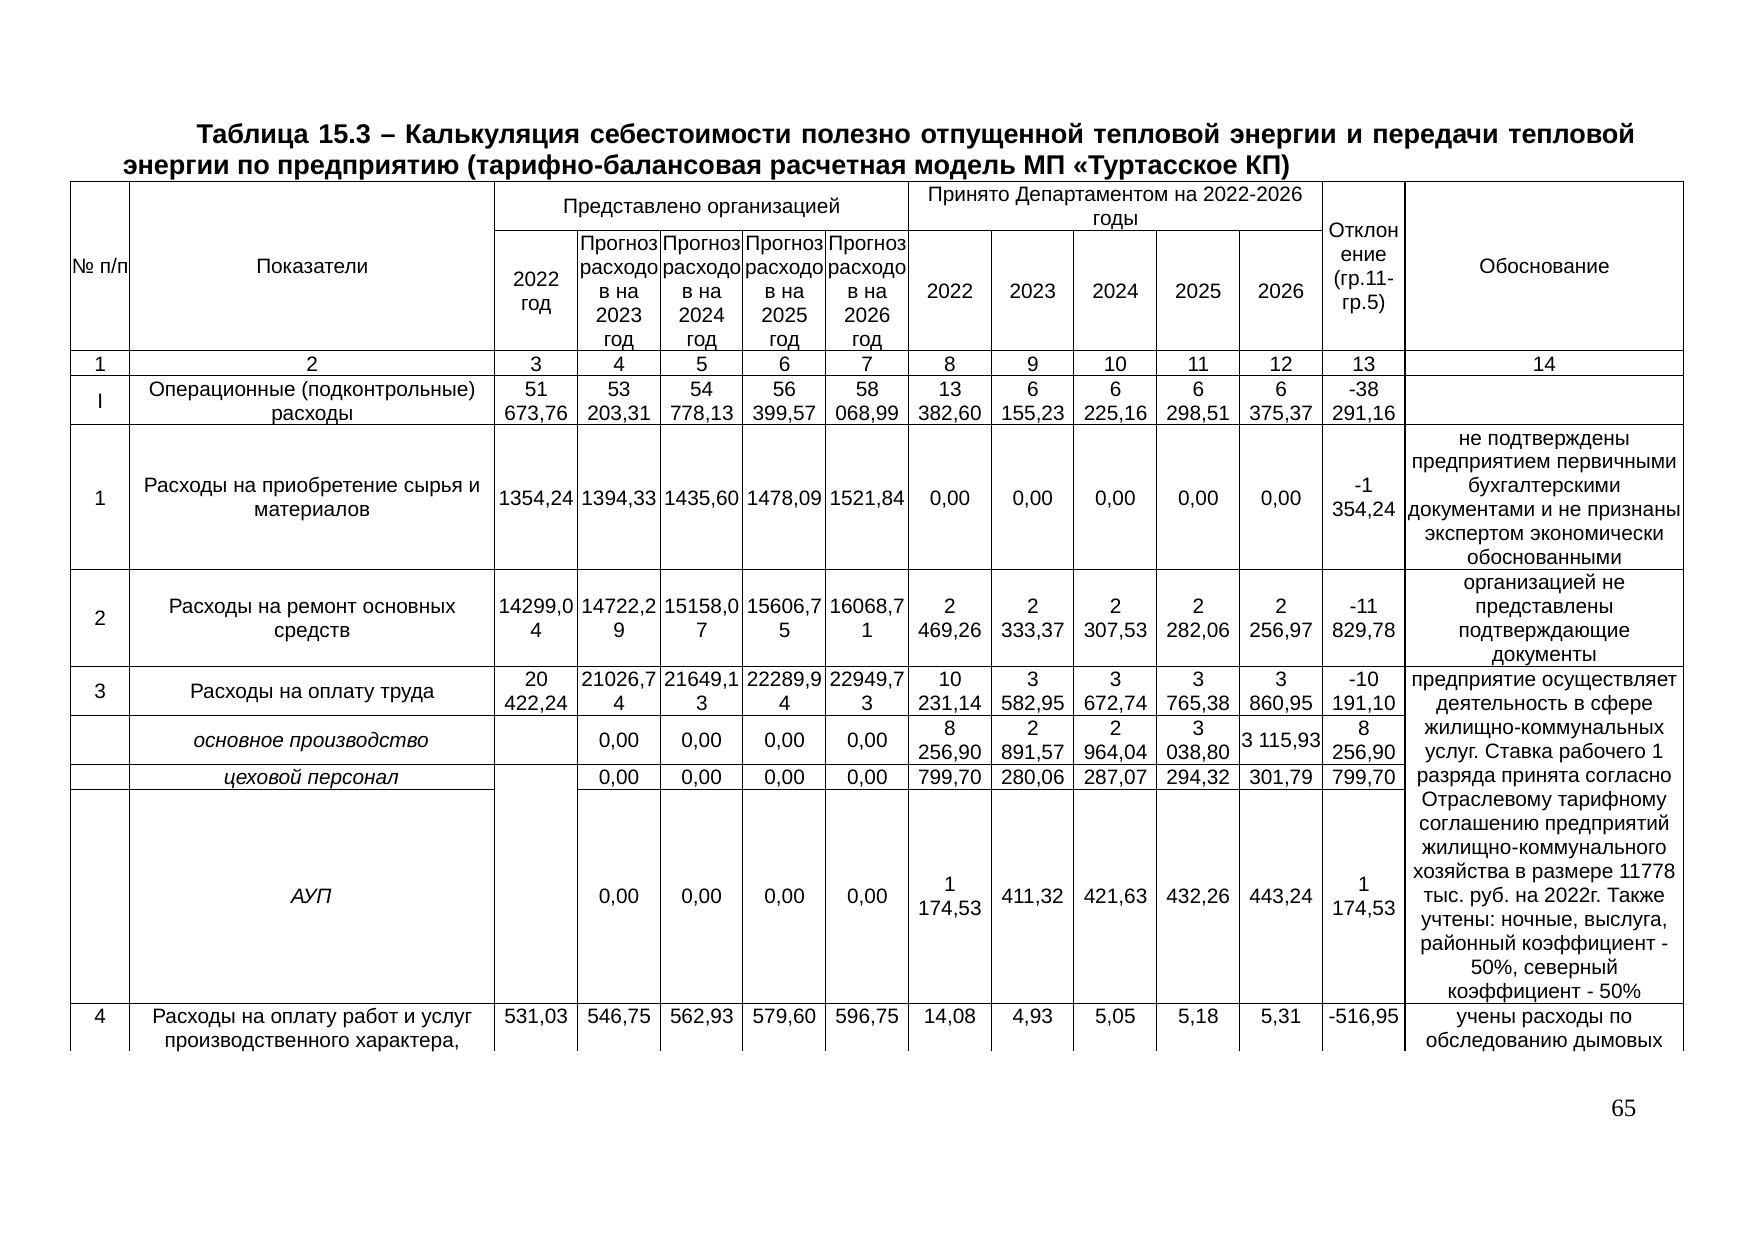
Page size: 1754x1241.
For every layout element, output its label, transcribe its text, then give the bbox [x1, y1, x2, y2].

table_cell Прогноз расходов на 2026 год [826, 231, 908, 350]
table_cell 432,26 [1157, 790, 1239, 1002]
table_cell 14,08 [909, 1004, 991, 1051]
table_cell 287,07 [1074, 765, 1156, 789]
table_cell 411,32 [992, 790, 1073, 1002]
table_cell 7 [826, 351, 908, 375]
table_cell 0,00 [1074, 425, 1156, 569]
table_cell Расходы на оплату работ и услуг производственного характера, [130, 1004, 494, 1051]
table_cell 2 469,26 [909, 570, 991, 666]
table_cell основное производство [130, 716, 494, 764]
table_cell 11 [1157, 351, 1239, 375]
table_cell [71, 765, 129, 789]
table_cell 22949,73 [826, 667, 908, 715]
table_cell Расходы на ремонт основных средств [130, 570, 494, 666]
table_cell 2 891,57 [992, 716, 1073, 764]
table_cell 4,93 [992, 1004, 1073, 1051]
table_header № п/п [71, 182, 129, 350]
table_cell 54 778,13 [661, 376, 742, 424]
table_cell 6 225,16 [1074, 376, 1156, 424]
table_header Принято Департаментом на 2022-2026 годы [909, 182, 1322, 229]
table_cell 0,00 [826, 716, 908, 764]
table_cell Операционные (подконтрольные) расходы [130, 376, 494, 424]
table_cell Расходы на оплату труда [130, 667, 494, 715]
table_cell 0,00 [661, 716, 742, 764]
table_cell организацией не представлены подтверждающие документы [1406, 570, 1683, 666]
table_cell 0,00 [1240, 425, 1322, 569]
table_cell 5,31 [1240, 1004, 1322, 1051]
table_cell 12 [1240, 351, 1322, 375]
table_cell 3 038,80 [1157, 716, 1239, 764]
table_cell 2023 [992, 231, 1073, 350]
table_cell 0,00 [578, 790, 660, 1002]
table_cell -1 354,24 [1323, 425, 1404, 569]
table_cell 4 [578, 351, 660, 375]
table_cell 531,03 [495, 1004, 577, 1051]
table_cell 3 860,95 [1240, 667, 1322, 715]
table_cell -11 829,78 [1323, 570, 1404, 666]
table_cell 3 [495, 351, 577, 375]
table_header Отклонение (гр.11-гр.5) [1323, 182, 1404, 350]
table_cell Прогноз расходов на 2023 год [578, 231, 660, 350]
table_cell 53 203,31 [578, 376, 660, 424]
table_cell 22289,94 [743, 667, 825, 715]
table_cell 6 298,51 [1157, 376, 1239, 424]
table_cell 8 256,90 [1323, 716, 1404, 764]
table_cell 0,00 [826, 765, 908, 789]
table_cell 2 256,97 [1240, 570, 1322, 666]
table_cell 6 155,23 [992, 376, 1073, 424]
table_cell 421,63 [1074, 790, 1156, 1002]
table_cell 16068,71 [826, 570, 908, 666]
table_cell 10 [1074, 351, 1156, 375]
table_cell 0,00 [743, 790, 825, 1002]
table_cell Прогноз расходов на 2024 год [661, 231, 742, 350]
table_cell 5,18 [1157, 1004, 1239, 1051]
table_cell 56 399,57 [743, 376, 825, 424]
table_cell 21649,13 [661, 667, 742, 715]
table_cell 1 [71, 425, 129, 569]
table_cell 0,00 [992, 425, 1073, 569]
table_cell 0,00 [661, 765, 742, 789]
table_cell 596,75 [826, 1004, 908, 1051]
table_cell 1521,84 [826, 425, 908, 569]
table_cell 546,75 [578, 1004, 660, 1051]
table_cell 9 [992, 351, 1073, 375]
table_cell Прогноз расходов на 2025 год [743, 231, 825, 350]
table_cell 1354,24 [495, 425, 577, 569]
table_cell 0,00 [578, 765, 660, 789]
table_cell 3 115,93 [1240, 716, 1322, 764]
table_cell не подтверждены предприятием первичными бухгалтерскими документами и не признаны экспертом экономически обоснованными [1406, 425, 1683, 569]
table_cell [71, 716, 129, 764]
table_cell 5 [661, 351, 742, 375]
table_cell 2 [71, 570, 129, 666]
table_cell [1406, 376, 1683, 424]
table_cell 2 333,37 [992, 570, 1073, 666]
table_cell 51 673,76 [495, 376, 577, 424]
table_cell [495, 716, 577, 764]
table_header Представлено организацией [495, 182, 908, 229]
table_cell 2 964,04 [1074, 716, 1156, 764]
table_cell 4 [71, 1004, 129, 1051]
table_cell 0,00 [909, 425, 991, 569]
table_cell 1435,60 [661, 425, 742, 569]
table_cell 14722,29 [578, 570, 660, 666]
table_cell 280,06 [992, 765, 1073, 789]
table_cell 2025 [1157, 231, 1239, 350]
table_cell 3 [71, 667, 129, 715]
table_cell 2 [130, 351, 494, 375]
table_cell 8 256,90 [909, 716, 991, 764]
table_cell 562,93 [661, 1004, 742, 1051]
table_cell 0,00 [1157, 425, 1239, 569]
table_cell 10 231,14 [909, 667, 991, 715]
table_cell 799,70 [1323, 765, 1404, 789]
table_cell I [71, 376, 129, 424]
table_cell АУП [130, 790, 494, 1002]
table_cell учены расходы по обследованию дымовых [1406, 1004, 1683, 1051]
table_cell 2 282,06 [1157, 570, 1239, 666]
table_cell 15606,75 [743, 570, 825, 666]
table_cell 2024 [1074, 231, 1156, 350]
table_cell 3 582,95 [992, 667, 1073, 715]
table_cell 301,79 [1240, 765, 1322, 789]
table_cell 1 [71, 351, 129, 375]
table_cell 13 382,60 [909, 376, 991, 424]
table_cell -38 291,16 [1323, 376, 1404, 424]
table_cell 443,24 [1240, 790, 1322, 1002]
table_cell 3 672,74 [1074, 667, 1156, 715]
table_cell 58 068,99 [826, 376, 908, 424]
table_cell 294,32 [1157, 765, 1239, 789]
table_cell предприятие осуществляет деятельность в сфере жилищно-коммунальных услуг. Ставка рабочего 1 разряда принята согласно Отраслевому тарифному соглашению предприятий жилищно-­коммунального хозяйства в размере 11778 тыс. руб. на 2022г. Также учтены: ночные, выслуга, районный коэффициент - 50%, северный коэффициент - 50% [1406, 667, 1683, 1002]
table_header Показатели [130, 182, 494, 350]
table_cell 14299,04 [495, 570, 577, 666]
table_cell 1 174,53 [909, 790, 991, 1002]
table_cell 21026,74 [578, 667, 660, 715]
table_cell 0,00 [743, 765, 825, 789]
table_cell 1394,33 [578, 425, 660, 569]
table_cell цеховой персонал [130, 765, 494, 789]
table_cell 13 [1323, 351, 1404, 375]
table_cell 6 375,37 [1240, 376, 1322, 424]
table_cell 3 765,38 [1157, 667, 1239, 715]
table_cell 2022 год [495, 231, 577, 350]
table_cell 799,70 [909, 765, 991, 789]
table_cell 8 [909, 351, 991, 375]
table_cell 1 174,53 [1323, 790, 1404, 1002]
table_header Обоснование [1406, 182, 1683, 350]
table_cell -10 191,10 [1323, 667, 1404, 715]
table_cell 2022 [909, 231, 991, 350]
table_cell 0,00 [743, 716, 825, 764]
table_cell Расходы на приобретение сырья и материалов [130, 425, 494, 569]
text Таблица 15.3 – Калькуляция себестоимости полезно отпущенной тепловой энергии и передачи тепловой энергии по предприятию (тарифно-балансовая расчетная модель МП «Туртасское КП) [123, 118, 1636, 181]
table_cell [71, 790, 129, 1002]
table_cell 6 [743, 351, 825, 375]
table_cell 1478,09 [743, 425, 825, 569]
table_cell [495, 765, 577, 1002]
table_cell 14 [1406, 351, 1683, 375]
table_cell 0,00 [578, 716, 660, 764]
table_cell 15158,07 [661, 570, 742, 666]
table_cell 0,00 [826, 790, 908, 1002]
table_cell 2 307,53 [1074, 570, 1156, 666]
table_cell 20 422,24 [495, 667, 577, 715]
table_cell 5,05 [1074, 1004, 1156, 1051]
table_cell 0,00 [661, 790, 742, 1002]
table_cell 2026 [1240, 231, 1322, 350]
table_cell -516,95 [1323, 1004, 1404, 1051]
table_cell 579,60 [743, 1004, 825, 1051]
